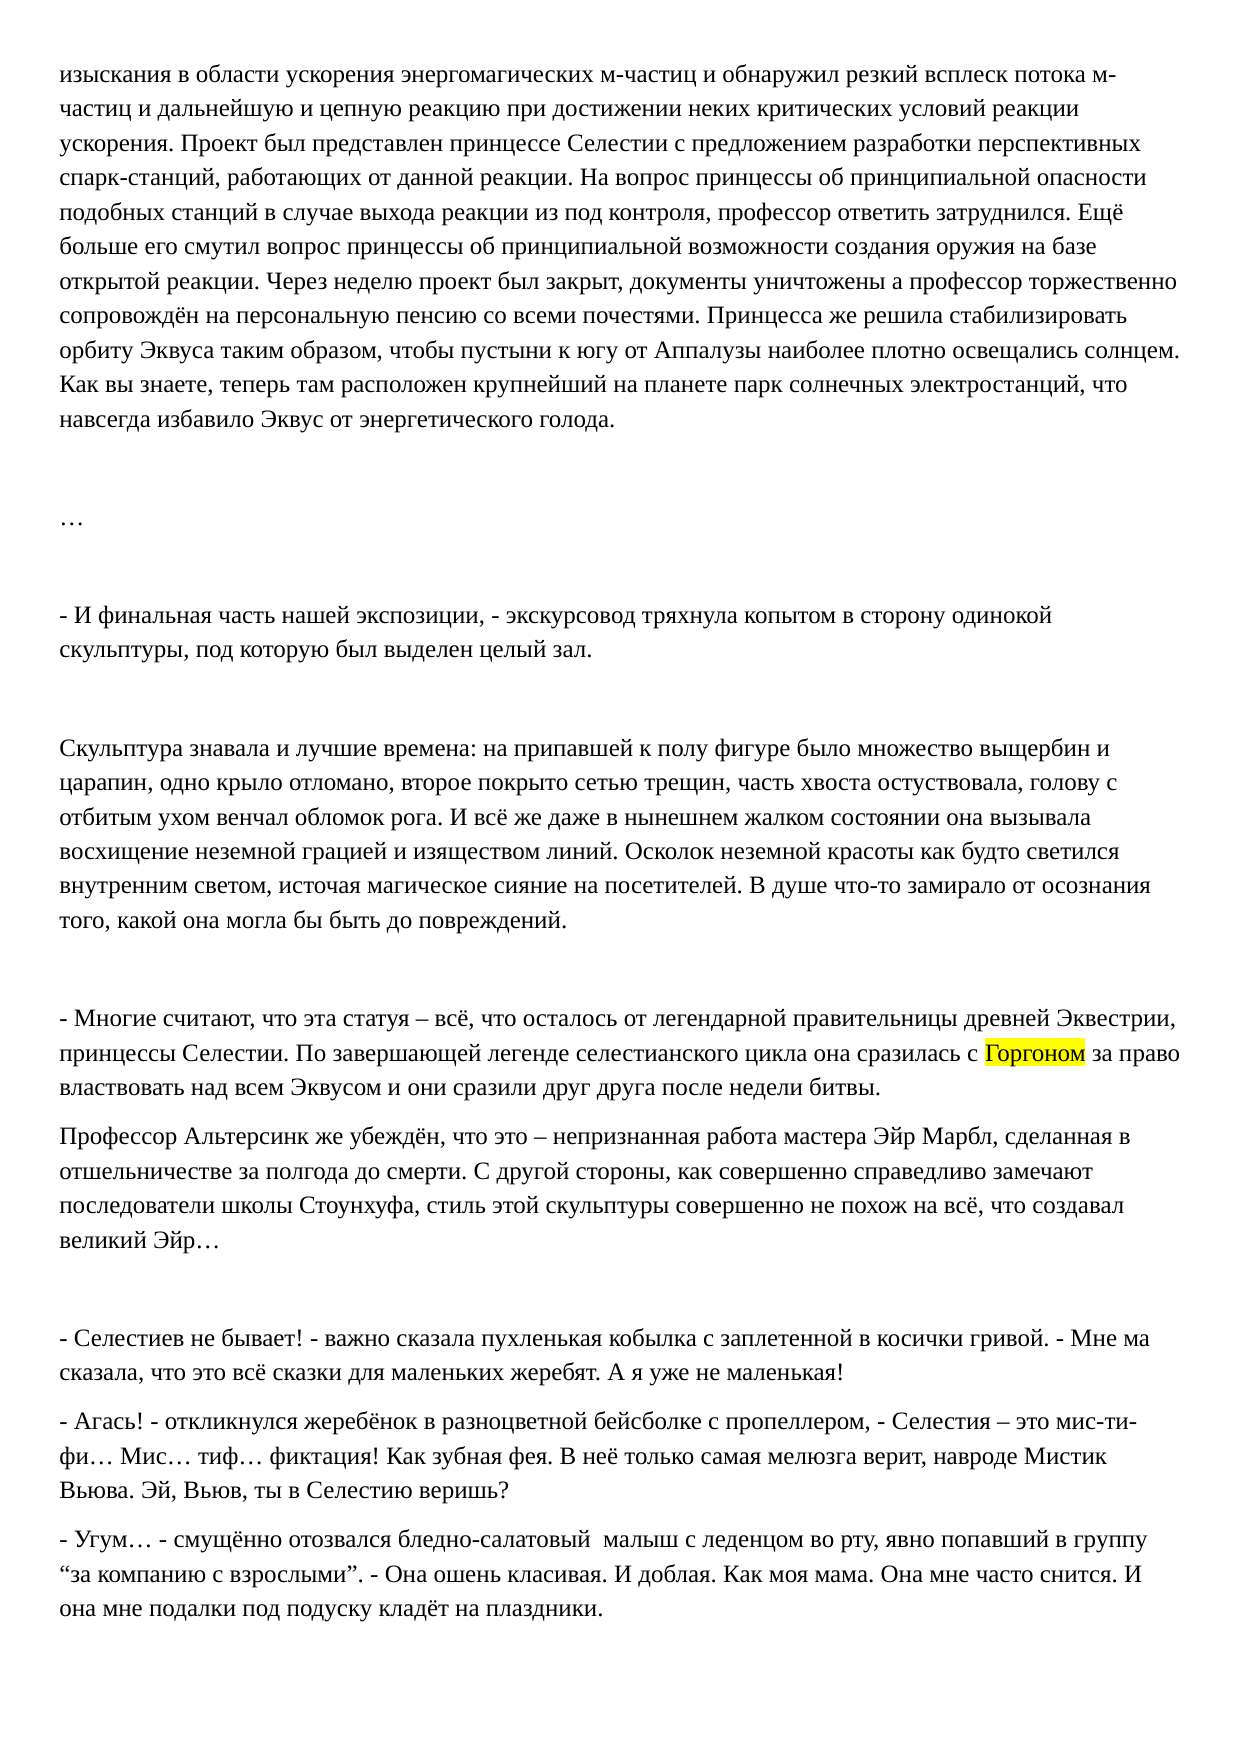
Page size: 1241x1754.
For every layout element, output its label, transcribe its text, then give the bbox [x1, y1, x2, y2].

text - Агась! - откликнулся жеребёнок в разноцветной бейсболке с пропеллером, - Селестия – это мис-ти-фи… Мис… тиф… фиктация! Как зубная фея. В неё только самая мелюзга верит, навроде Мистик Вьюва. Эй, Вьюв, ты в Селестию веришь? [59, 1406, 1181, 1504]
text - Многие считают, что эта статуя – всё, что осталось от легендарной правительницы древней Эквестрии, принцессы Селестии. По завершающей легенде селестианского цикла она сразилась с Горгоном за право властвовать над всем Эквусом и они сразили друг друга после недели битвы. [59, 1003, 1181, 1101]
text - И финальная часть нашей экспозиции, - экскурсовод тряхнула копытом в сторону одинокой скульптуры, под которую был выделен целый зал. [59, 600, 1181, 663]
text … [59, 502, 1181, 531]
text Профессор Альтерсинк же убеждён, что это – непризнанная работа мастера Эйр Марбл, сделанная в отшельничестве за полгода до смерти. С другой стороны, как совершенно справедливо замечают последователи школы Стоунхуфа, стиль этой скульптуры совершенно не похож на всё, что создавал великий Эйр… [59, 1121, 1181, 1253]
text - Угум… - смущённо отозвался бледно-салатовый малыш с леденцом во рту, явно попавший в группу “за компанию с взрослыми”. - Она ошень класивая. И доблая. Как моя мама. Она мне часто снится. И она мне подалки под подуску кладёт на плаздники. [59, 1524, 1181, 1622]
text Скульптура знавала и лучшие времена: на припавшей к полу фигуре было множество выщербин и царапин, одно крыло отломано, второе покрыто сетью трещин, часть хвоста остуствовала, голову с отбитым ухом венчал обломок рога. И всё же даже в нынешнем жалком состоянии она вызывала восхищение неземной грацией и изяществом линий. Осколок неземной красоты как будто светился внутренним светом, источая магическое сияние на посетителей. В душе что-то замирало от осознания того, какой она могла бы быть до повреждений. [59, 733, 1181, 934]
text изыскания в области ускорения энергомагических м-частиц и обнаружил резкий всплеск потока м-частиц и дальнейшую и цепную реакцию при достижении неких критических условий реакции ускорения. Проект был представлен принцессе Селестии с предложением разработки перспективных спарк-станций, работающих от данной реакции. На вопрос принцессы об принципиальной опасности подобных станций в случае выхода реакции из под контроля, профессор ответить затруднился. Ещё больше его смутил вопрос принцессы об принципиальной возможности создания оружия на базе открытой реакции. Через неделю проект был закрыт, документы уничтожены а профессор торжественно сопровождён на персональную пенсию со всеми почестями. Принцесса же решила стабилизировать орбиту Эквуса таким образом, чтобы пустыни к югу от Аппалузы наиболее плотно освещались солнцем. Как вы знаете, теперь там расположен крупнейший на планете парк солнечных электростанций, что навсегда избавило Эквус от энергетического голода. [59, 59, 1181, 433]
text - Селестиев не бывает! - важно сказала пухленькая кобылка с заплетенной в косички гривой. - Мне ма сказала, что это всё сказки для маленьких жеребят. А я уже не маленькая! [59, 1323, 1181, 1386]
